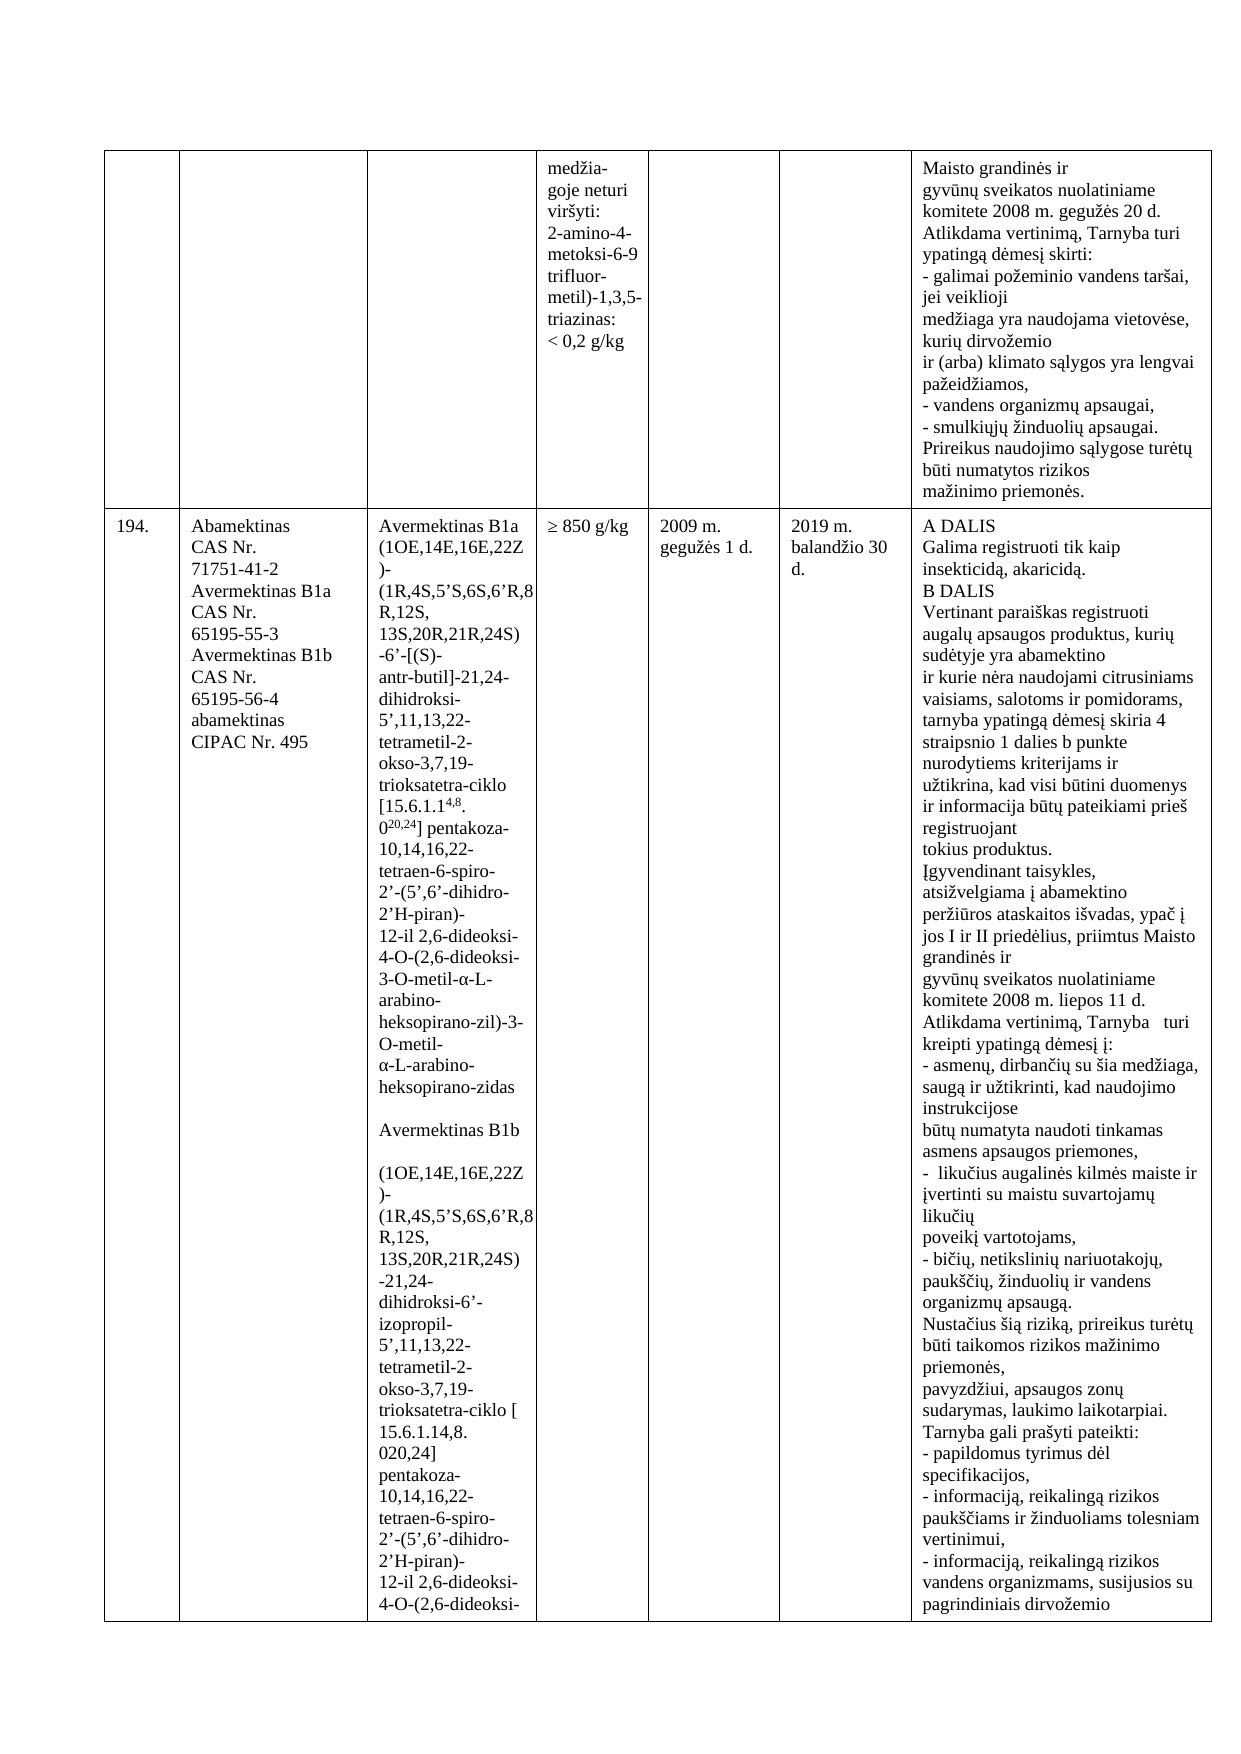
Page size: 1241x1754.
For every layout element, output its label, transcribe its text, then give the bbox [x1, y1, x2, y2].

table_cell Abamektinas CAS Nr. 71751-41-2 Avermektinas B1a CAS Nr. 65195-55-3 Avermektinas B1b CAS Nr. 65195-56-4 abamektinas CIPAC Nr. 495 [180, 509, 367, 1621]
table_cell 2019 m. balandžio 30 d. [780, 509, 911, 1621]
table_cell Maisto grandinės ir gyvūnų sveikatos nuolatiniame komitete 2008 m. gegužės 20 d. Atlikdama vertinimą, Tarnyba turi ypatingą dėmesį skirti: - galimai požeminio vandens taršai, jei veiklioji medžiaga yra naudojama vietovėse, kurių dirvožemio ir (arba) klimato sąlygos yra lengvai pažeidžiamos, - vandens organizmų apsaugai, - smulkiųjų žinduolių apsaugai. Prireikus naudojimo sąlygose turėtų būti numatytos rizikos mažinimo priemonės. [912, 151, 1211, 508]
table_cell 194. [105, 509, 179, 1621]
table_cell medžia-goje neturi viršyti: 2-amino-4-metoksi-6-9 trifluor-metil)-1,3,5-triazinas: < 0,2 g/kg [537, 151, 648, 508]
table_cell 2009 m. gegužės 1 d. [649, 509, 779, 1621]
table_cell A DALIS Galima registruoti tik kaip insekticidą, akaricidą. B DALIS Vertinant paraiškas registruoti augalų apsaugos produktus, kurių sudėtyje yra abamektino ir kurie nėra naudojami citrusiniams vaisiams, salotoms ir pomidorams, tarnyba ypatingą dėmesį skiria 4 straipsnio 1 dalies b punkte nurodytiems kriterijams ir užtikrina, kad visi būtini duomenys ir informacija būtų pateikiami prieš registruojant tokius produktus. Įgyvendinant taisykles, atsižvelgiama į abamektino peržiūros ataskaitos išvadas, ypač į jos I ir II priedėlius, priimtus Maisto grandinės ir gyvūnų sveikatos nuolatiniame komitete 2008 m. liepos 11 d. Atlikdama vertinimą, Tarnyba turi kreipti ypatingą dėmesį į: - asmenų, dirbančių su šia medžiaga, saugą ir užtikrinti, kad naudojimo instrukcijose būtų numatyta naudoti tinkamas asmens apsaugos priemones, - likučius augalinės kilmės maiste ir įvertinti su maistu suvartojamų likučių poveikį vartotojams, - bičių, netikslinių nariuotakojų, paukščių, žinduolių ir vandens organizmų apsaugą. Nustačius šią riziką, prireikus turėtų būti taikomos rizikos mažinimo priemonės, pavyzdžiui, apsaugos zonų sudarymas, laukimo laikotarpiai. Tarnyba gali prašyti pateikti: - papildomus tyrimus dėl specifikacijos, - informaciją, reikalingą rizikos paukščiams ir žinduoliams tolesniam vertinimui, - informaciją, reikalingą rizikos vandens organizmams, susijusios su pagrindiniais dirvožemio [912, 509, 1211, 1621]
table_cell [368, 151, 536, 508]
table_cell [649, 151, 779, 508]
table_cell ≥ 850 g/kg [537, 509, 648, 1621]
table_cell [780, 151, 911, 508]
table_cell [105, 151, 179, 508]
table_cell Avermektinas B1a (1OE,14E,16E,22Z)- (1R,4S,5’S,6S,6’R,8R,12S, 13S,20R,21R,24S)-6’-[(S)- antr-butil]-21,24-dihidroksi- 5’,11,13,22-tetrametil-2- okso-3,7,19-trioksatetra-ciklo [15.6.1.14,8. 020,24] pentakoza- 10,14,16,22-tetraen-6-spiro- 2’-(5’,6’-dihidro-2’H-piran)- 12-il 2,6-dideoksi-4-O-(2,6-dideoksi- 3-O-metil-α-L-arabino- heksopirano-zil)-3-O-metil- α-L-arabino-heksopirano-zidas Avermektinas B1b (1OE,14E,16E,22Z)- (1R,4S,5’S,6S,6’R,8R,12S, 13S,20R,21R,24S)-21,24- dihidroksi-6’- izopropil- 5’,11,13,22-tetrametil-2- okso-3,7,19-trioksatetra-ciklo [ 15.6.1.14,8. 020,24] pentakoza- 10,14,16,22-tetraen-6-spiro- 2’-(5’,6’-dihidro-2’H-piran)- 12-il 2,6-dideoksi-4-O-(2,6-dideoksi- [368, 509, 536, 1621]
table_cell [180, 151, 367, 508]
